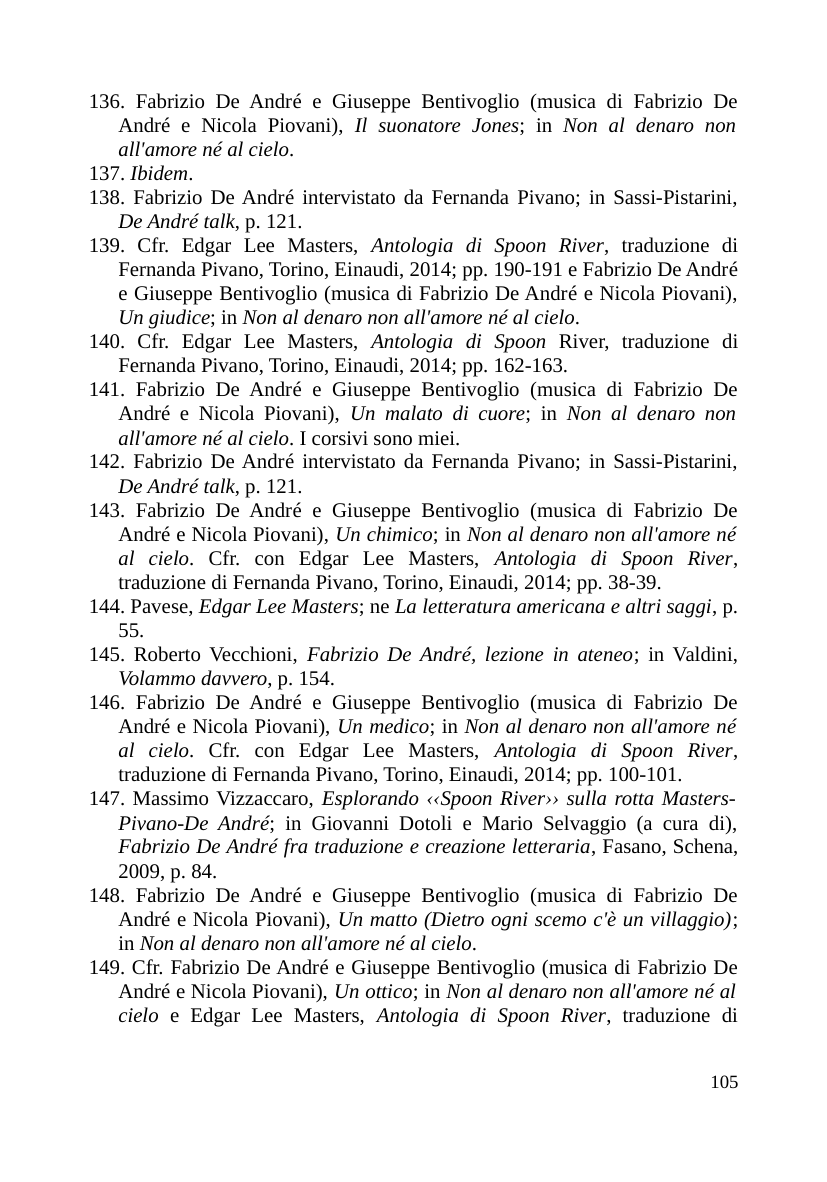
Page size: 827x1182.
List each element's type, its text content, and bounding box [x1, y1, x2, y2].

text 141. Fabrizio De André e Giuseppe Bentivoglio (musica di Fabrizio De André e Nicola Piovani), Un malato di cuore; in Non al denaro non all'amore né al cielo. I corsivi sono miei. [88, 377, 738, 449]
text 148. Fabrizio De André e Giuseppe Bentivoglio (musica di Fabrizio De André e Nicola Piovani), Un matto (Dietro ogni scemo c'è un villaggio); in Non al denaro non all'amore né al cielo. [88, 883, 738, 955]
text 139. Cfr. Edgar Lee Masters, Antologia di Spoon River, traduzione di Fernanda Pivano, Torino, Einaudi, 2014; pp. 190-191 e Fabrizio De André e Giuseppe Bentivoglio (musica di Fabrizio De André e Nicola Piovani), Un giudice; in Non al denaro non all'amore né al cielo. [88, 233, 738, 329]
text 143. Fabrizio De André e Giuseppe Bentivoglio (musica di Fabrizio De André e Nicola Piovani), Un chimico; in Non al denaro non all'amore né al cielo. Cfr. con Edgar Lee Masters, Antologia di Spoon River, traduzione di Fernanda Pivano, Torino, Einaudi, 2014; pp. 38-39. [88, 498, 738, 594]
text 145. Roberto Vecchioni, Fabrizio De André, lezione in ateneo; in Valdini, Volammo davvero, p. 154. [88, 642, 738, 690]
text 144. Pavese, Edgar Lee Masters; ne La letteratura americana e altri saggi, p. 55. [88, 594, 738, 642]
text 146. Fabrizio De André e Giuseppe Bentivoglio (musica di Fabrizio De André e Nicola Piovani), Un medico; in Non al denaro non all'amore né al cielo. Cfr. con Edgar Lee Masters, Antologia di Spoon River, traduzione di Fernanda Pivano, Torino, Einaudi, 2014; pp. 100-101. [88, 690, 738, 786]
text 136. Fabrizio De André e Giuseppe Bentivoglio (musica di Fabrizio De André e Nicola Piovani), Il suonatore Jones; in Non al denaro non all'amore né al cielo. [88, 88, 738, 161]
text 137. Ibidem. [88, 161, 738, 185]
text 149. Cfr. Fabrizio De André e Giuseppe Bentivoglio (musica di Fabrizio De André e Nicola Piovani), Un ottico; in Non al denaro non all'amore né al cielo e Edgar Lee Masters, Antologia di Spoon River, traduzione di [88, 955, 738, 1027]
text 142. Fabrizio De André intervistato da Fernanda Pivano; in Sassi-Pistarini, De André talk, p. 121. [88, 449, 738, 498]
text 140. Cfr. Edgar Lee Masters, Antologia di Spoon River, traduzione di Fernanda Pivano, Torino, Einaudi, 2014; pp. 162-163. [88, 329, 738, 377]
text 147. Massimo Vizzaccaro, Esplorando ‹‹Spoon River›› sulla rotta Masters- Pivano-De André; in Giovanni Dotoli e Mario Selvaggio (a cura di), Fabrizio De André fra traduzione e creazione letteraria, Fasano, Schena, 2009, p. 84. [88, 786, 738, 883]
text 138. Fabrizio De André intervistato da Fernanda Pivano; in Sassi-Pistarini, De André talk, p. 121. [88, 185, 738, 233]
